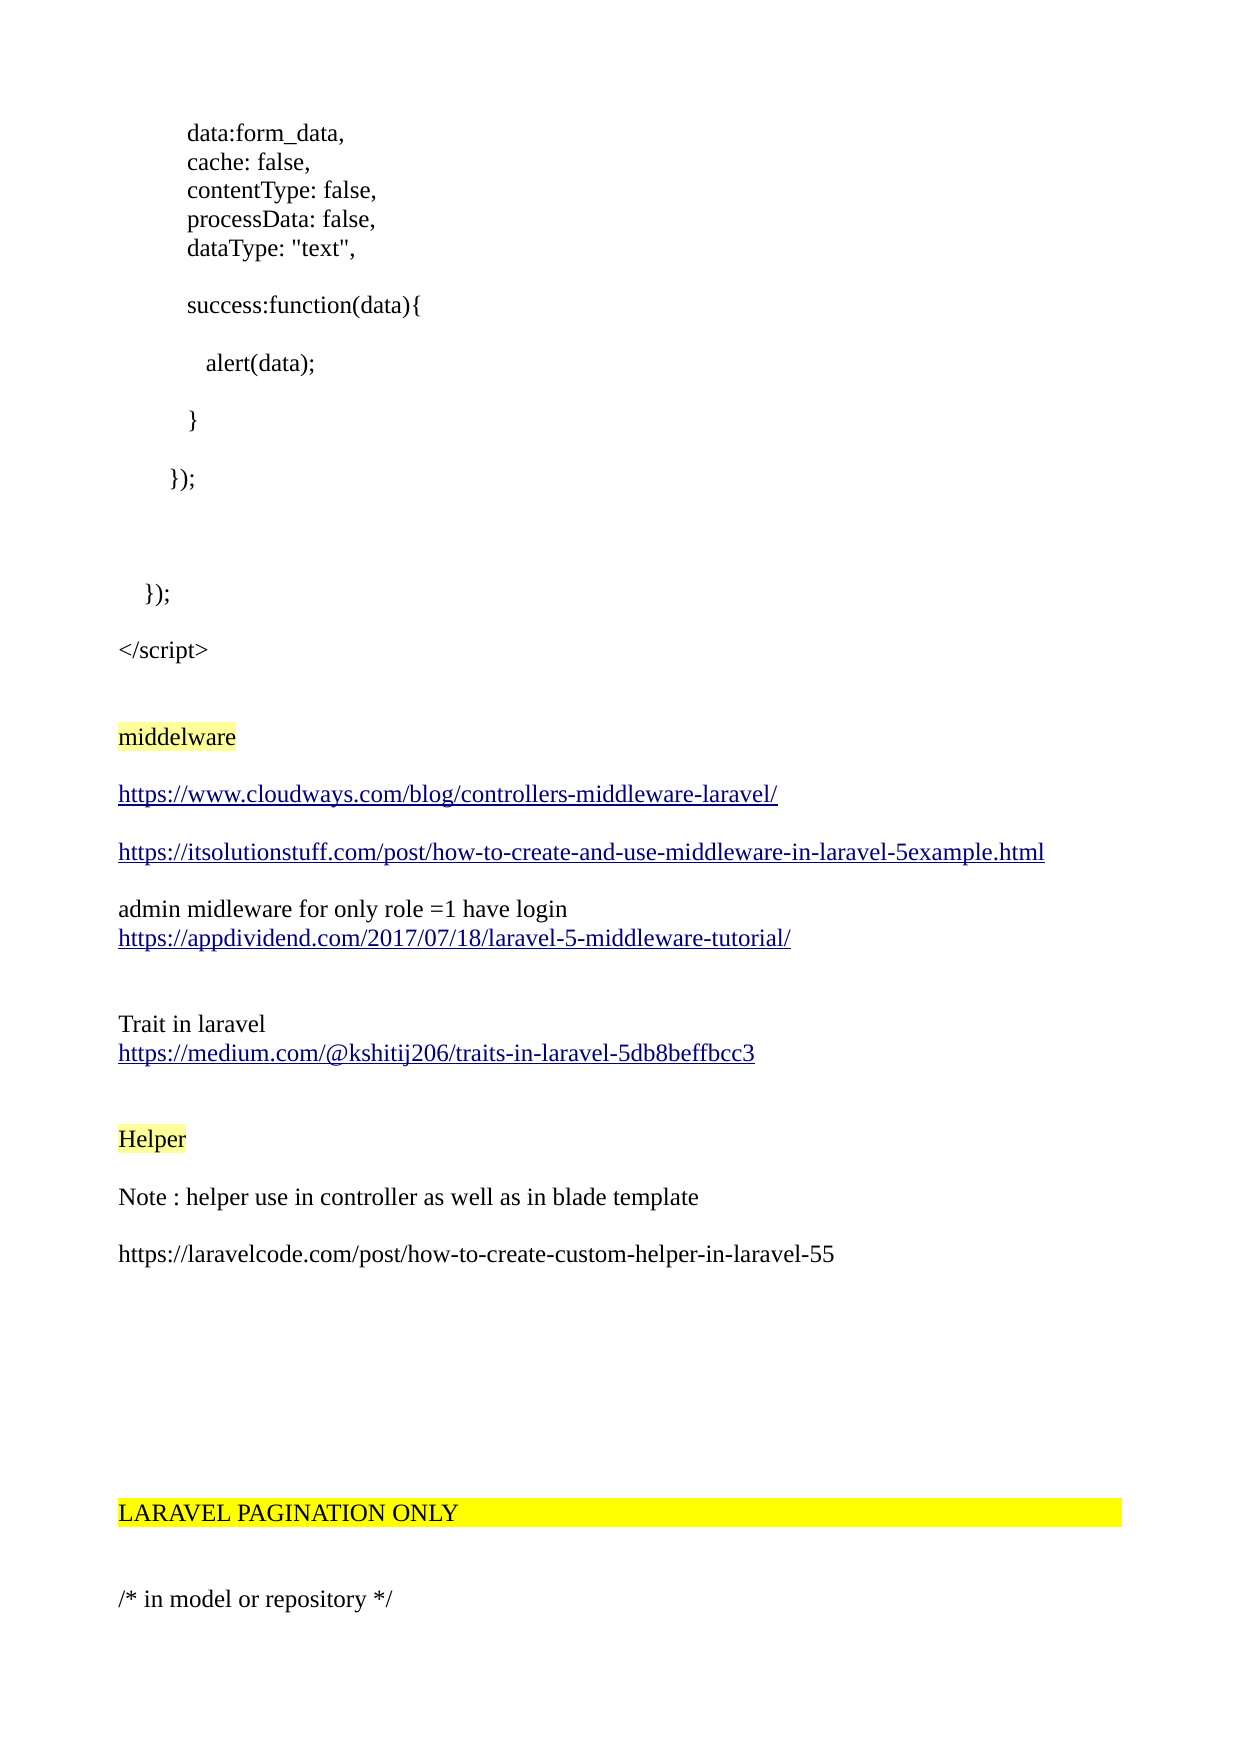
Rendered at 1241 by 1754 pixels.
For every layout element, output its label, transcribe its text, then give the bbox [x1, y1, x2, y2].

text /* in model or repository */ [118, 1584, 1122, 1613]
text admin midleware for only role =1 have login [118, 894, 1122, 923]
text data:form_data, [118, 118, 1122, 147]
text https://medium.com/@kshitij206/traits-in-laravel-5db8beffbcc3 [118, 1038, 1122, 1067]
text dataType: "text", [118, 233, 1122, 262]
text https://laravelcode.com/post/how-to-create-custom-helper-in-laravel-55 [118, 1239, 1122, 1268]
text https://appdividend.com/2017/07/18/laravel-5-middleware-tutorial/ [118, 923, 1122, 952]
text https://itsolutionstuff.com/post/how-to-create-and-use-middleware-in-laravel-5example.html [118, 837, 1122, 866]
text LARAVEL PAGINATION ONLY [118, 1498, 1122, 1527]
text contentType: false, [118, 176, 1122, 204]
text success:function(data){ [118, 291, 1122, 319]
text middelware [118, 722, 1122, 751]
text Helper [118, 1124, 1122, 1153]
text }); [118, 578, 1122, 607]
text cache: false, [118, 147, 1122, 176]
text alert(data); [118, 348, 1122, 377]
text Trait in laravel [118, 1009, 1122, 1038]
text https://www.cloudways.com/blog/controllers-middleware-laravel/ [118, 779, 1122, 808]
text </script> [118, 636, 1122, 664]
text }); [118, 463, 1122, 492]
text } [118, 406, 1122, 434]
text Note : helper use in controller as well as in blade template [118, 1182, 1122, 1211]
text processData: false, [118, 204, 1122, 233]
